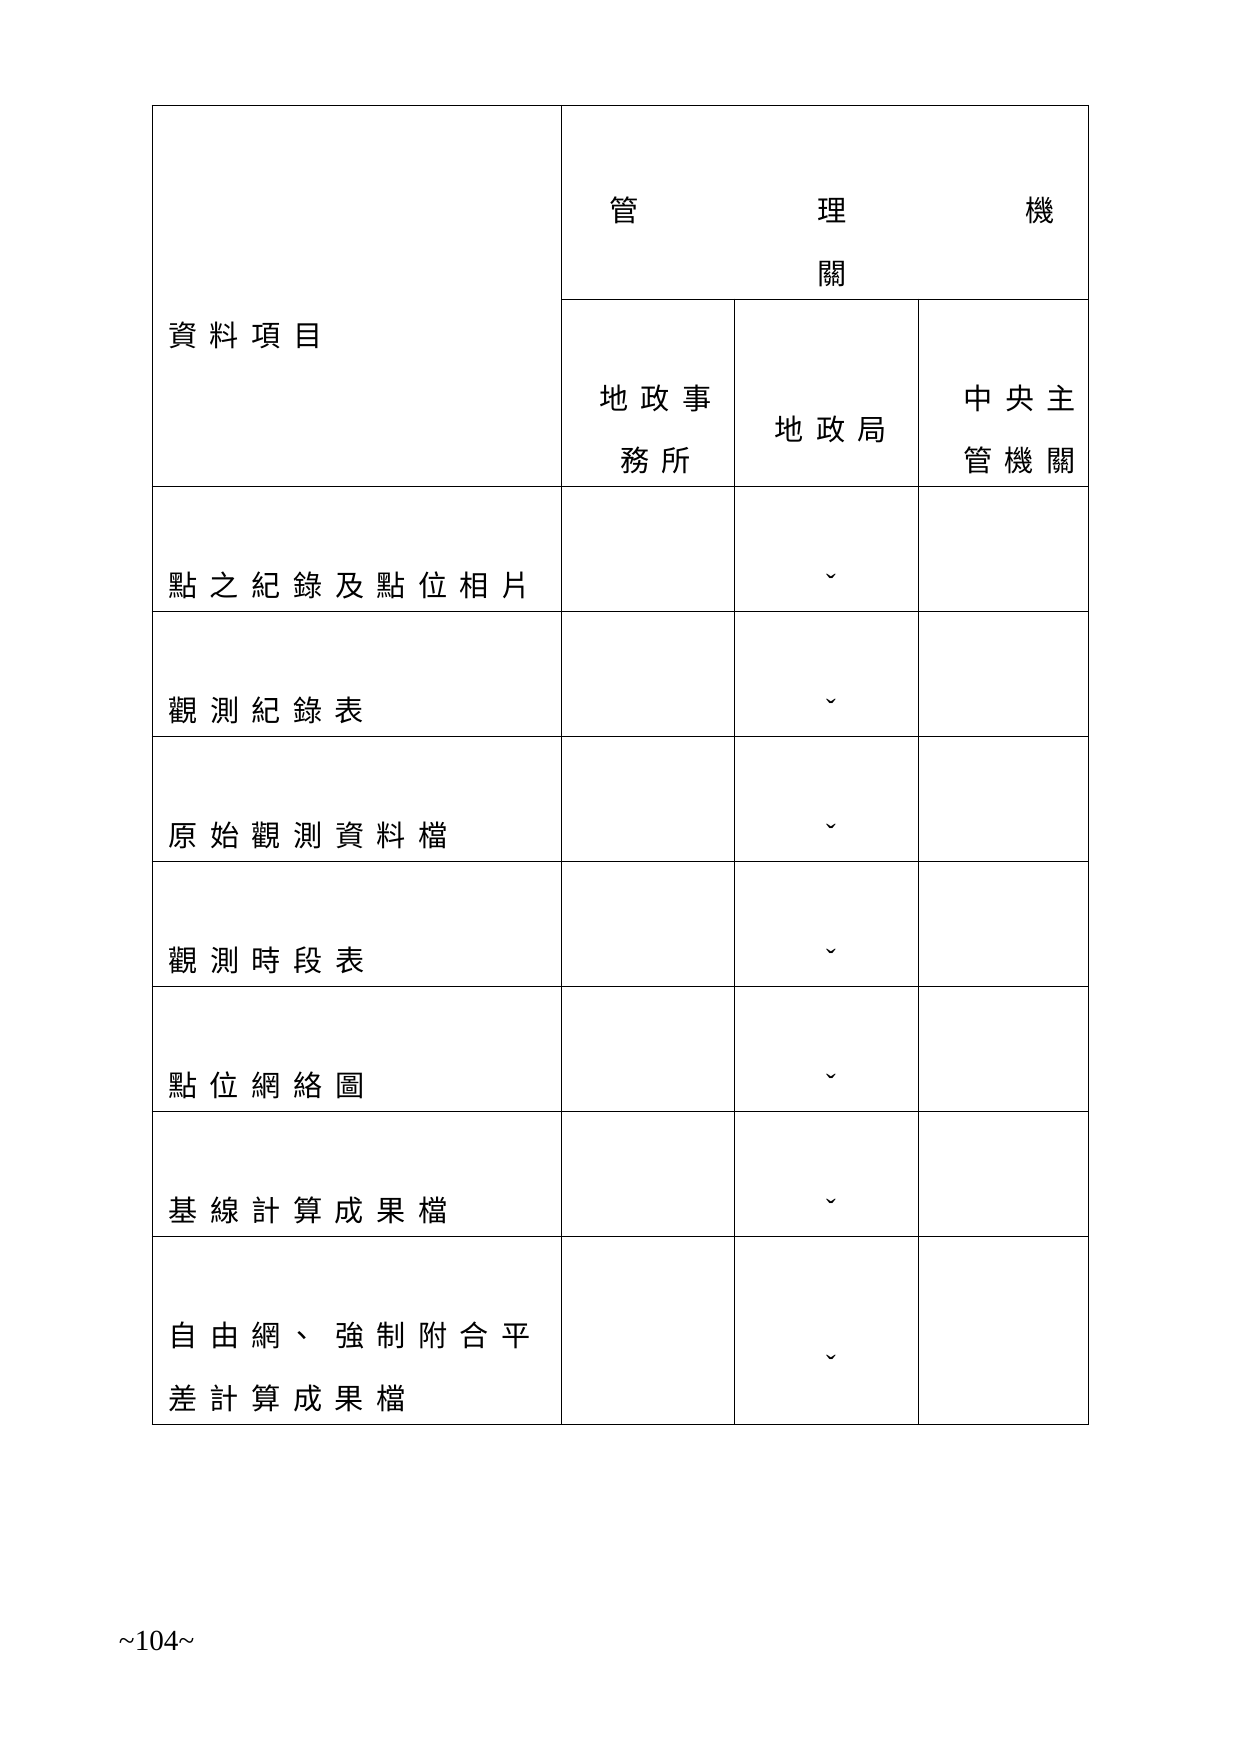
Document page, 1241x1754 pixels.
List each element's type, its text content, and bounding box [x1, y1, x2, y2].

table_cell [562, 987, 734, 1111]
table_cell ˇ [735, 1112, 918, 1236]
table_cell 原始觀測資料檔 [153, 737, 561, 861]
table_cell [919, 987, 1088, 1111]
table_cell ˇ [735, 487, 918, 611]
table_cell 基線計算成果檔 [153, 1112, 561, 1236]
table_cell ˇ [735, 987, 918, 1111]
table_cell 觀測紀錄表 [153, 612, 561, 736]
table_cell 觀測時段表 [153, 862, 561, 986]
table_cell 自由網、強制附合平差計算成果檔 [153, 1237, 561, 1423]
table_cell ˇ [735, 737, 918, 861]
table_cell [919, 612, 1088, 736]
table_cell ˇ [735, 1237, 918, 1423]
table_cell [919, 1112, 1088, 1236]
table_cell ˇ [735, 612, 918, 736]
table_cell 點位網絡圖 [153, 987, 561, 1111]
table_cell [562, 612, 734, 736]
table_cell 中央主管機關 [919, 300, 1088, 486]
table_cell [919, 862, 1088, 986]
table_header 資料項目 [153, 106, 561, 486]
table_header 管 理 機 關 [562, 106, 1088, 298]
table_cell [919, 737, 1088, 861]
table_cell [919, 487, 1088, 611]
table_cell 地政事務所 [562, 300, 734, 486]
table_cell [919, 1237, 1088, 1423]
table_cell [562, 1237, 734, 1423]
table_cell [562, 862, 734, 986]
table_cell 地政局 [735, 300, 918, 486]
table_cell [562, 1112, 734, 1236]
table_cell [562, 487, 734, 611]
table_cell 點之紀錄及點位相片 [153, 487, 561, 611]
table_cell ˇ [735, 862, 918, 986]
table_cell [562, 737, 734, 861]
